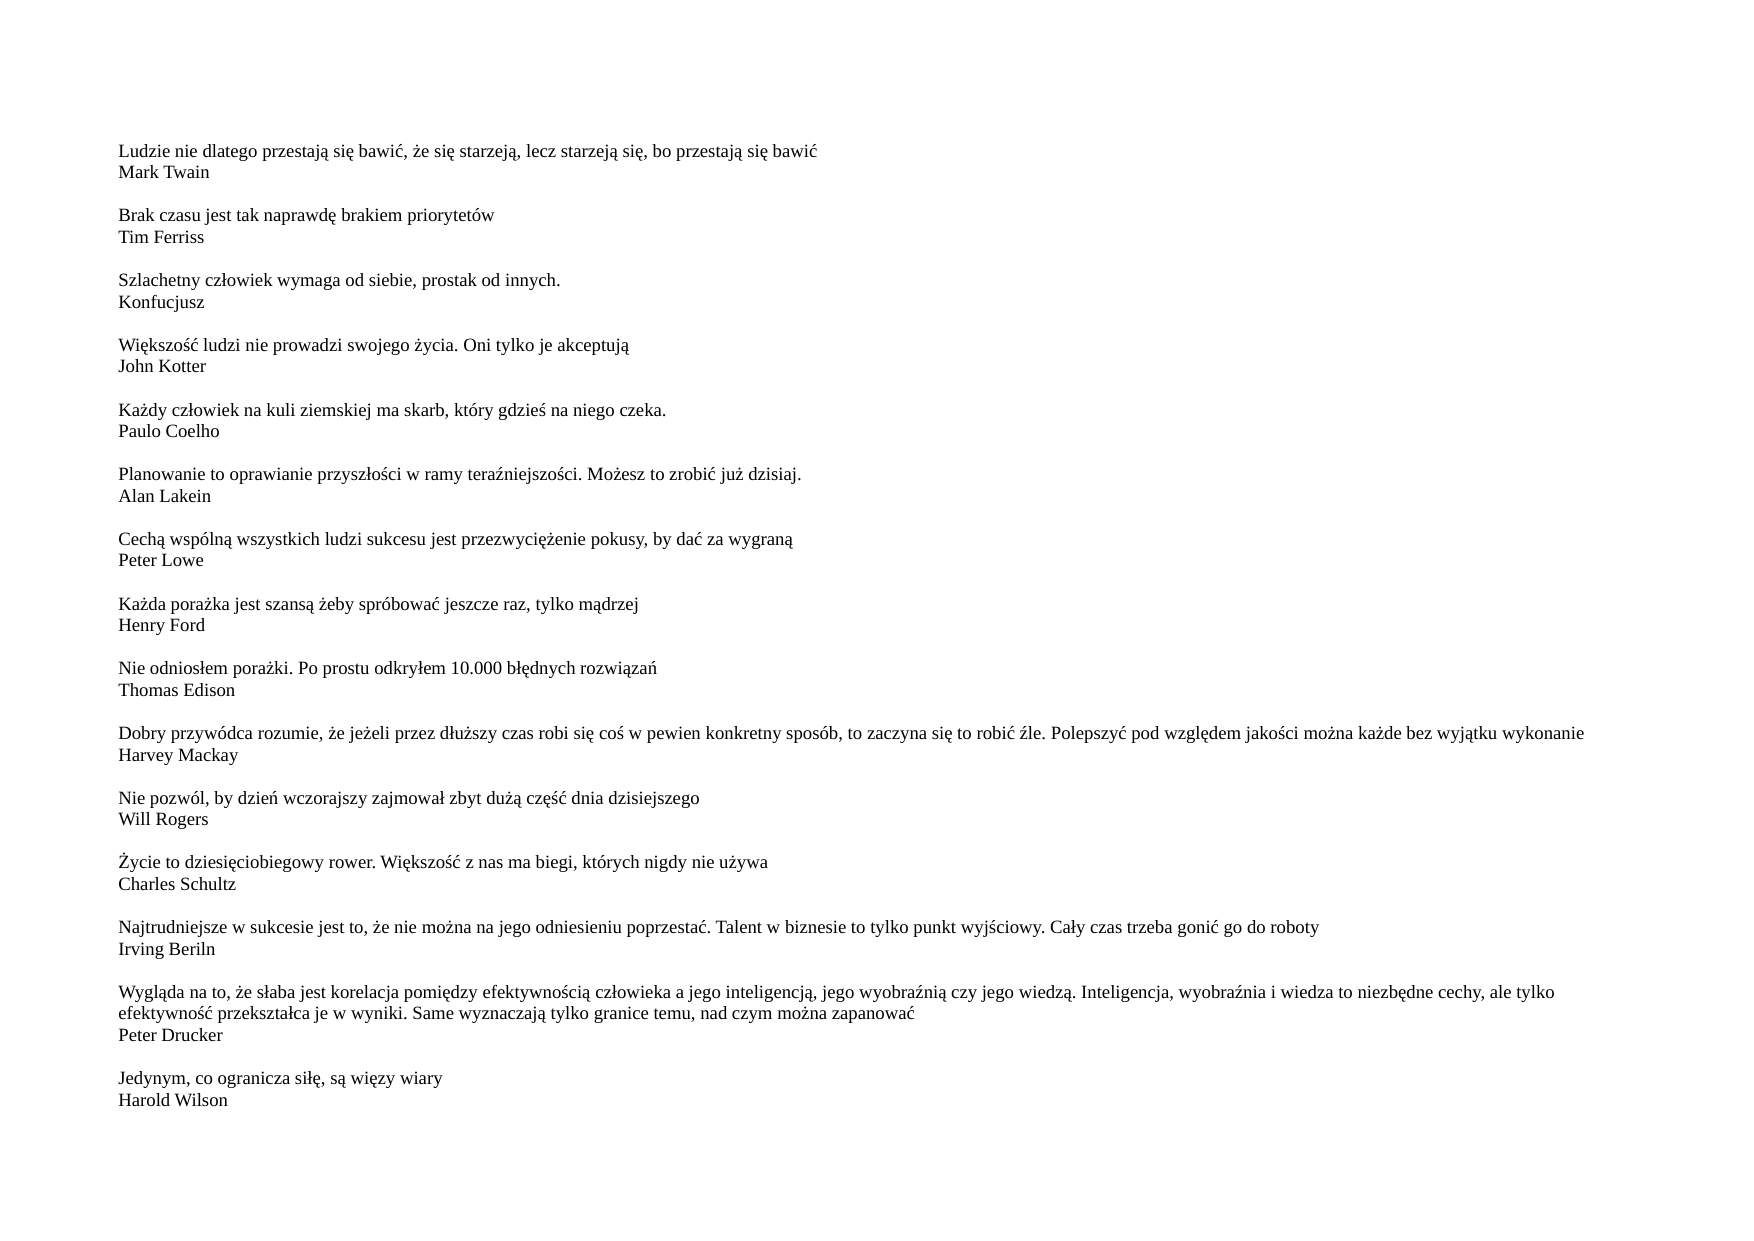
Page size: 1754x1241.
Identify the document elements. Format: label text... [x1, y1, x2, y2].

text Alan Lakein [118, 485, 1636, 506]
text Irving Beriln [118, 937, 1636, 959]
text Najtrudniejsze w sukcesie jest to, że nie można na jego odniesieniu poprzestać. Talent w biznesie to tylko punkt wyjściowy. Cały czas trzeba gonić go do roboty [118, 916, 1636, 937]
text Szlachetny człowiek wymaga od siebie, prostak od innych. [118, 269, 1636, 291]
text Wygląda na to, że słaba jest korelacja pomiędzy efektywnością człowieka a jego inteligencją, jego wyobraźnią czy jego wiedzą. Inteligencja, wyobraźnia i wiedza to niezbędne cechy, ale tylko efektywność przekształca je w wyniki. Same wyznaczają tylko granice temu, nad czym można zapanować [118, 981, 1636, 1024]
text Harold Wilson [118, 1088, 1636, 1110]
text Nie pozwól, by dzień wczorajszy zajmował zbyt dużą część dnia dzisiejszego [118, 787, 1636, 808]
text Ludzie nie dlatego przestają się bawić, że się starzeją, lecz starzeją się, bo przestają się bawić [118, 140, 1636, 161]
text Peter Drucker [118, 1024, 1636, 1045]
text Brak czasu jest tak naprawdę brakiem priorytetów [118, 204, 1636, 226]
text Dobry przywódca rozumie, że jeżeli przez dłuższy czas robi się coś w pewien konkretny sposób, to zaczyna się to robić źle. Polepszyć pod względem jakości można każde bez wyjątku wykonanie [118, 722, 1636, 743]
text Każdy człowiek na kuli ziemskiej ma skarb, który gdzieś na niego czeka. [118, 398, 1636, 420]
text Jedynym, co ogranicza siłę, są więzy wiary [118, 1067, 1636, 1088]
text Tim Ferriss [118, 226, 1636, 247]
text Większość ludzi nie prowadzi swojego życia. Oni tylko je akceptują [118, 334, 1636, 355]
text Konfucjusz [118, 291, 1636, 312]
text Harvey Mackay [118, 743, 1636, 765]
text Każda porażka jest szansą żeby spróbować jeszcze raz, tylko mądrzej [118, 592, 1636, 614]
text Planowanie to oprawianie przyszłości w ramy teraźniejszości. Możesz to zrobić już dzisiaj. [118, 463, 1636, 485]
text John Kotter [118, 355, 1636, 377]
text Charles Schultz [118, 873, 1636, 894]
text Henry Ford [118, 614, 1636, 636]
text Will Rogers [118, 808, 1636, 830]
text Cechą wspólną wszystkich ludzi sukcesu jest przezwyciężenie pokusy, by dać za wygraną [118, 528, 1636, 549]
text Mark Twain [118, 161, 1636, 183]
text Życie to dziesięciobiegowy rower. Większość z nas ma biegi, których nigdy nie używa [118, 851, 1636, 873]
text Thomas Edison [118, 679, 1636, 700]
text Peter Lowe [118, 549, 1636, 571]
text Nie odniosłem porażki. Po prostu odkryłem 10.000 błędnych rozwiązań [118, 657, 1636, 679]
text Paulo Coelho [118, 420, 1636, 442]
